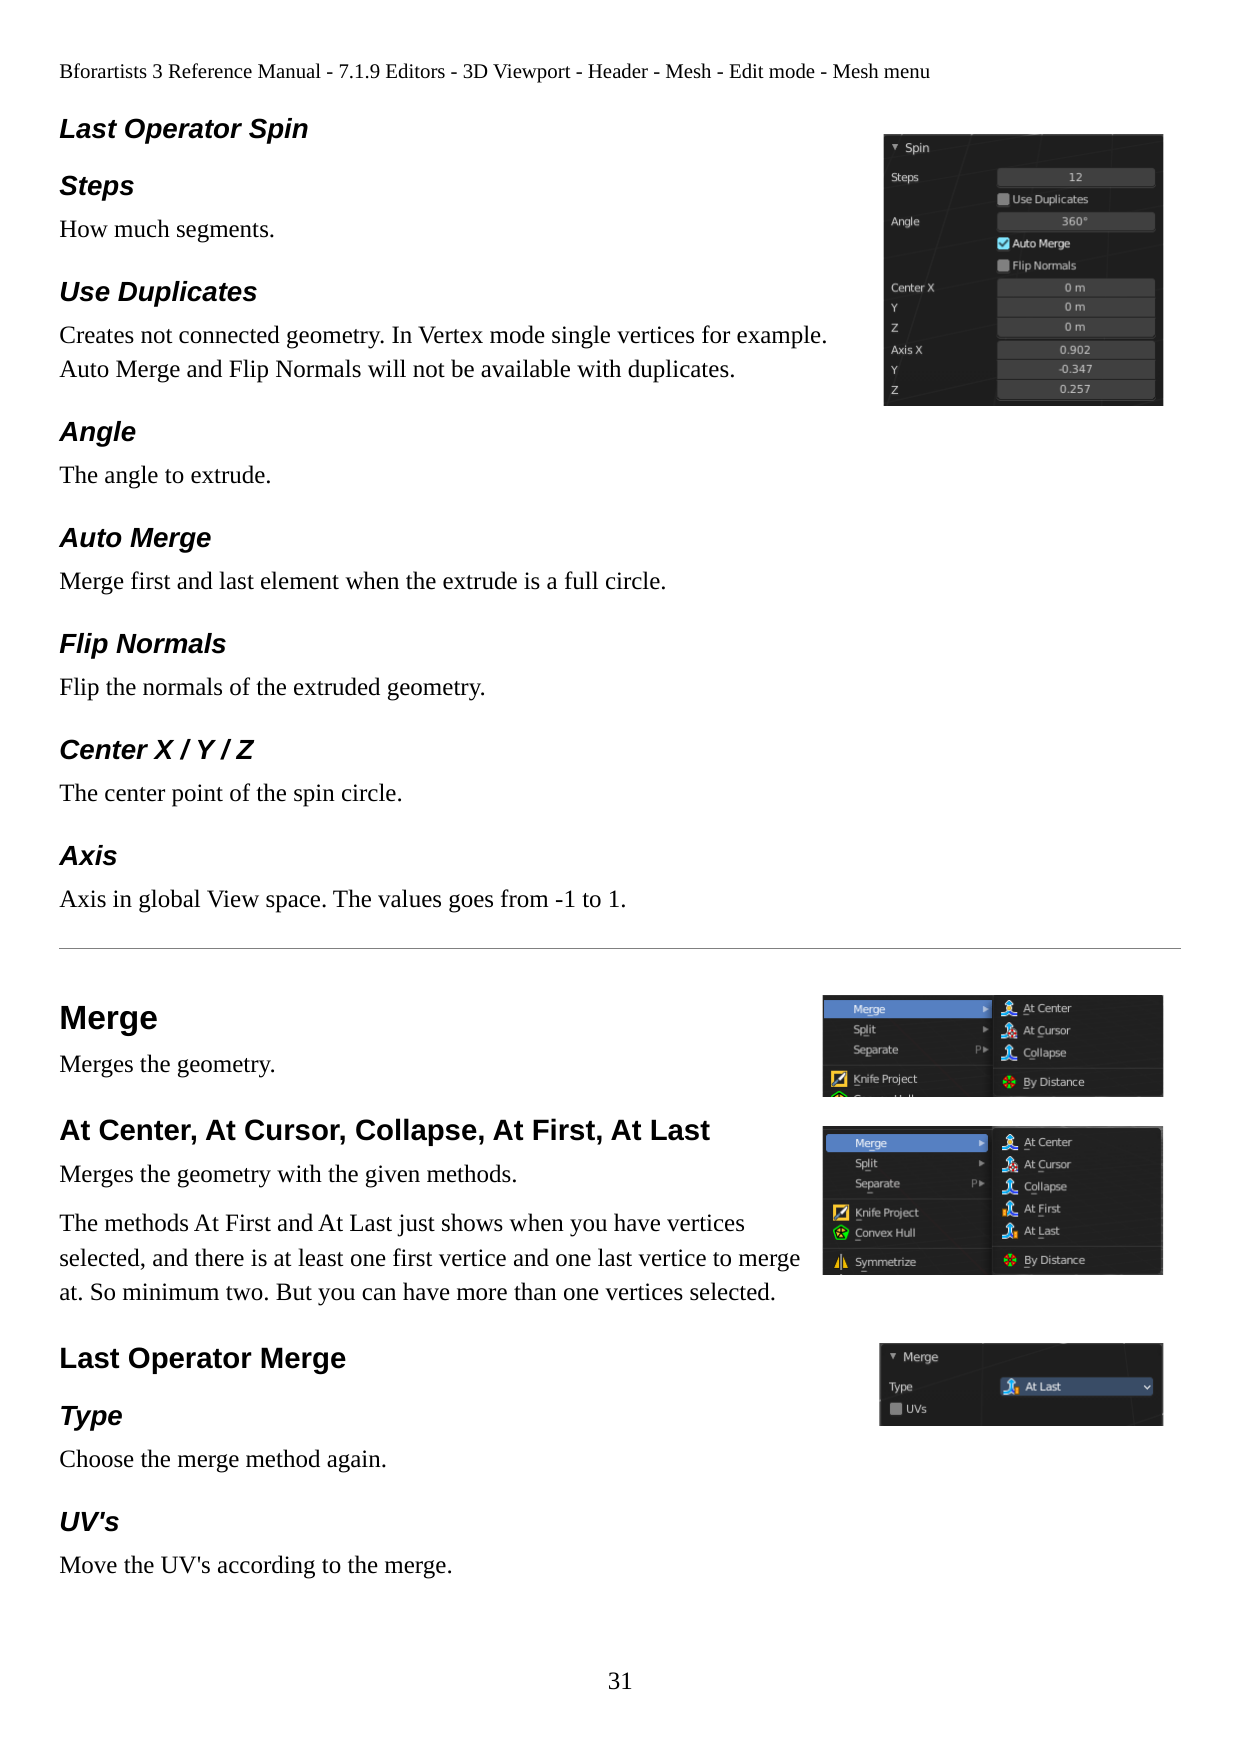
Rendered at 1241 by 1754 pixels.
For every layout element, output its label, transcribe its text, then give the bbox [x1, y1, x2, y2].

subtitle Auto Merge [59, 522, 1181, 554]
subtitle UV's [59, 1505, 1181, 1537]
subtitle Last Operator Merge [59, 1341, 1181, 1374]
subtitle Last Operator Spin [59, 113, 1181, 144]
text Choose the merge method again. [59, 1444, 1181, 1473]
subtitle At Center, At Cursor, Collapse, At First, At Last [59, 1113, 1181, 1147]
text Merges the geometry with the given methods. [59, 1159, 822, 1188]
text Axis in global View space. The values goes from -1 to 1. [59, 884, 1181, 913]
text Flip the normals of the extruded geometry. [59, 672, 1181, 701]
text The methods At First and At Last just shows when you have vertices selected, and there is at least one first vertice and one last vertice to merge at. So minimum two. But you can have more than one vertices selected. [59, 1208, 1181, 1306]
text The angle to extrude. [59, 460, 1181, 489]
subtitle Angle [59, 416, 1181, 448]
subtitle Merge [59, 998, 822, 1037]
subtitle [1164, 169, 1181, 201]
picture [822, 1126, 1164, 1275]
subtitle [1164, 998, 1181, 1037]
subtitle [1164, 275, 1181, 307]
text How much segments. [59, 214, 883, 243]
subtitle Center X / Y / Z [59, 734, 1181, 766]
text [1164, 1049, 1181, 1078]
subtitle Flip Normals [59, 628, 1181, 659]
picture [822, 995, 1164, 1097]
text Move the UV's according to the merge. [59, 1550, 1181, 1578]
text Creates not connected geometry. In Vertex mode single vertices for example. Auto Merge and Flip Normals will not be available with duplicates. [59, 320, 883, 383]
subtitle Axis [59, 839, 1181, 871]
text [1164, 214, 1181, 243]
subtitle Type [59, 1399, 1181, 1431]
text The center point of the spin circle. [59, 778, 1181, 807]
text Merge first and last element when the extrude is a full circle. [59, 566, 1181, 595]
subtitle Use Duplicates [59, 275, 883, 307]
picture [879, 1343, 1164, 1426]
picture [883, 134, 1164, 406]
subtitle Steps [59, 169, 883, 201]
text Merges the geometry. [59, 1049, 822, 1078]
